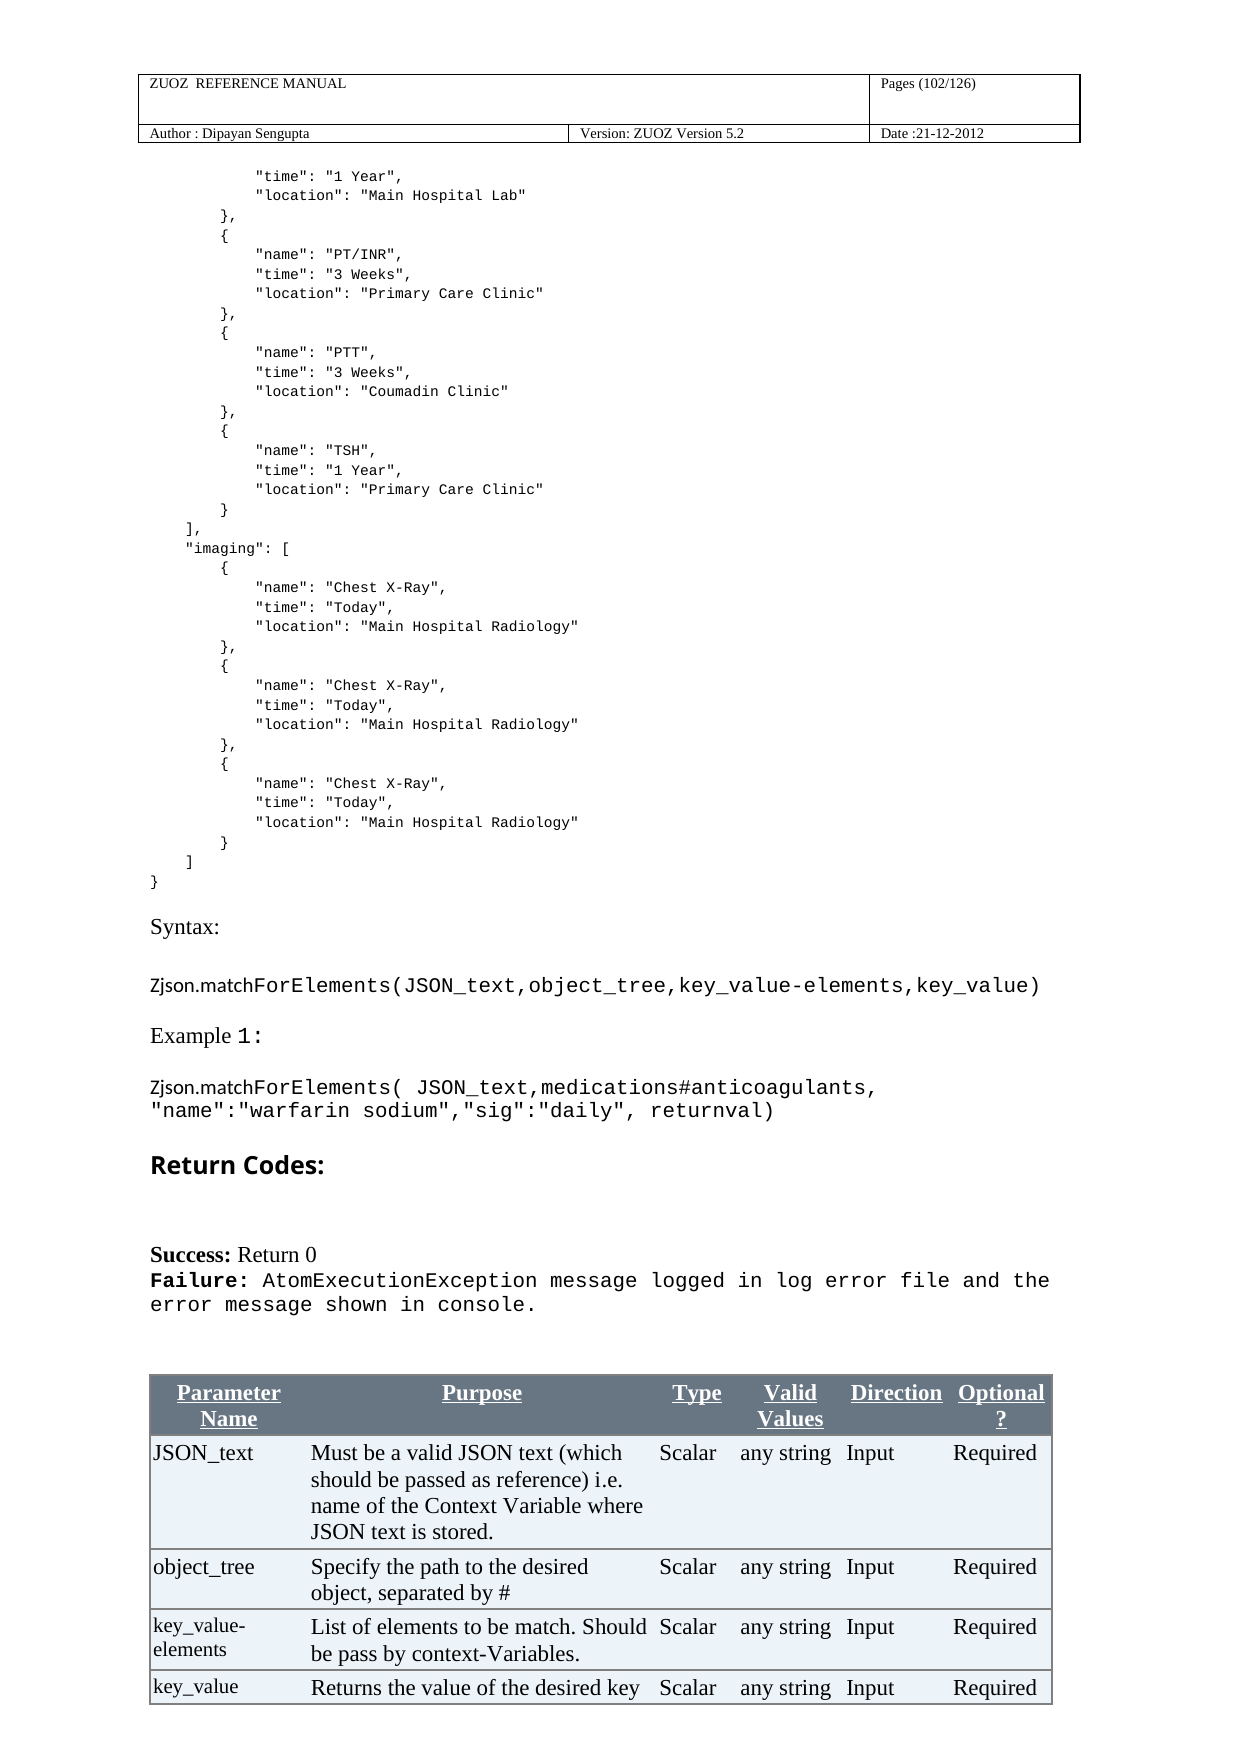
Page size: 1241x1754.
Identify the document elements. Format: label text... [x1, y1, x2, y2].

table_cell Required [950, 1436, 1051, 1548]
table_cell Must be a valid JSON text (which should be passed as reference) i.e. name of the Context Variable where JSON text is stored. [308, 1436, 656, 1548]
text }, [150, 639, 1050, 656]
table_header Purpose [308, 1376, 656, 1434]
table_cell Returns the value of the desired key [308, 1671, 656, 1703]
text "location": "Main Hospital Radiology" [150, 619, 1050, 636]
text "name": "PT/INR", [150, 247, 1050, 264]
text } [150, 502, 1050, 518]
table_cell Scalar [656, 1436, 737, 1548]
text "name": "Chest X-Ray", [150, 580, 1050, 597]
text "location": "Primary Care Clinic" [150, 286, 1050, 303]
text { [150, 228, 1050, 244]
table_header Type [656, 1376, 737, 1434]
text "time": "1 Year", [150, 169, 1050, 186]
text } [150, 874, 1050, 891]
text "name": "Chest X-Ray", [150, 776, 1050, 793]
table_header Valid Values [737, 1376, 843, 1434]
text Example 1: [150, 1022, 1050, 1050]
table_cell Input [843, 1436, 950, 1548]
text ], [150, 521, 1050, 538]
table_cell Scalar [656, 1610, 737, 1669]
text "location": "Main Hospital Lab" [150, 188, 1050, 205]
table_cell List of elements to be match. Should be pass by context-Variables. [308, 1610, 656, 1669]
text }, [150, 737, 1050, 753]
text }, [150, 208, 1050, 225]
text } [150, 835, 1050, 851]
text Syntax: [150, 913, 1050, 939]
text Failure: AtomExecutionException message logged in log error file and the error message shown in console. [150, 1270, 1050, 1317]
table_cell object_tree [151, 1550, 308, 1608]
text "name": "Chest X-Ray", [150, 678, 1050, 695]
text Success: Return 0 [150, 1241, 1050, 1267]
table_cell any string [737, 1671, 843, 1703]
table_cell Input [843, 1610, 950, 1669]
text Zjson.matchForElements( JSON_text,medications#anticoagulants, "name":"warfarin sodium","sig":"daily", returnval) [150, 1074, 1050, 1124]
text "time": "3 Weeks", [150, 365, 1050, 381]
table_header Optional? [950, 1376, 1051, 1434]
table_header Direction [843, 1376, 950, 1434]
table_cell Input [843, 1671, 950, 1703]
table_header Parameter Name [151, 1376, 308, 1434]
text "location": "Coumadin Clinic" [150, 384, 1050, 401]
text Zjson.matchForElements(JSON_text,object_tree,key_value-elements,key_value) [150, 972, 1050, 998]
text { [150, 326, 1050, 342]
text Return Codes: [150, 1148, 1050, 1182]
text { [150, 561, 1050, 577]
text "name": "PTT", [150, 345, 1050, 362]
text "name": "TSH", [150, 443, 1050, 460]
text "time": "Today", [150, 600, 1050, 616]
table_cell Scalar [656, 1671, 737, 1703]
table_cell Input [843, 1550, 950, 1608]
text { [150, 658, 1050, 675]
table_cell JSON_text [151, 1436, 308, 1548]
text "location": "Main Hospital Radiology" [150, 717, 1050, 734]
table_cell any string [737, 1550, 843, 1608]
table_cell Required [950, 1671, 1051, 1703]
table_cell Required [950, 1550, 1051, 1608]
table_cell key_value-elements [151, 1610, 308, 1669]
table_cell key_value [151, 1671, 308, 1703]
text "location": "Primary Care Clinic" [150, 482, 1050, 499]
text }, [150, 404, 1050, 421]
text "location": "Main Hospital Radiology" [150, 815, 1050, 832]
text "time": "Today", [150, 698, 1050, 714]
text ] [150, 854, 1050, 871]
table_cell Specify the path to the desired object, separated by # [308, 1550, 656, 1608]
text }, [150, 306, 1050, 323]
text { [150, 423, 1050, 440]
text "time": "1 Year", [150, 463, 1050, 479]
text "time": "3 Weeks", [150, 267, 1050, 283]
table_cell Required [950, 1610, 1051, 1669]
text { [150, 756, 1050, 773]
table_cell any string [737, 1610, 843, 1669]
table_cell any string [737, 1436, 843, 1548]
text "time": "Today", [150, 796, 1050, 812]
text "imaging": [ [150, 541, 1050, 558]
table_cell Scalar [656, 1550, 737, 1608]
